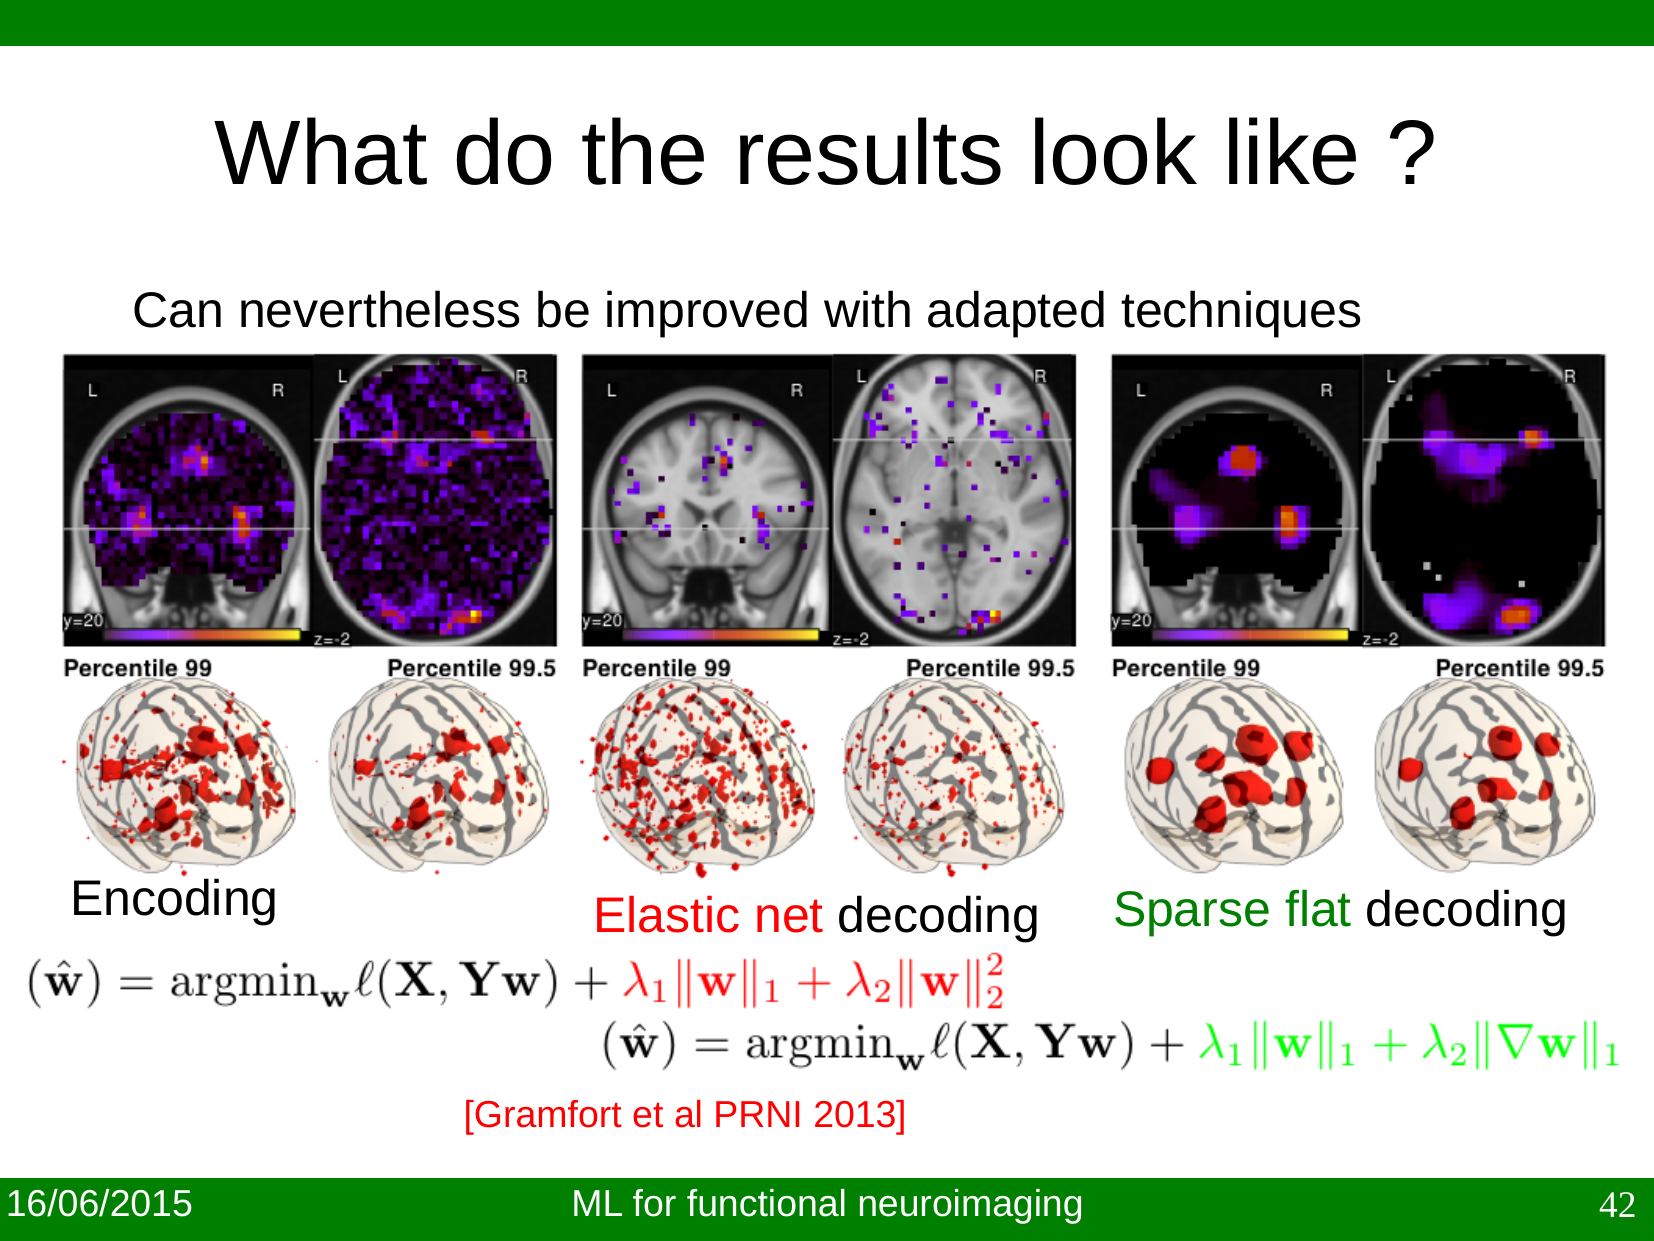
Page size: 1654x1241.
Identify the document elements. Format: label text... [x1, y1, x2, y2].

text_box Can nevertheless be improved with adapted techniques [118, 274, 1379, 346]
text_box Encoding [55, 862, 294, 934]
text_box Elastic net decoding [578, 880, 1087, 952]
title What do the results look like ? [82, 49, 1571, 257]
text_box [Gramfort et al PRNI 2013] [448, 1086, 923, 1144]
text_box Sparse flat decoding [1098, 874, 1607, 946]
picture [19, 950, 1619, 1075]
picture [55, 345, 1619, 886]
